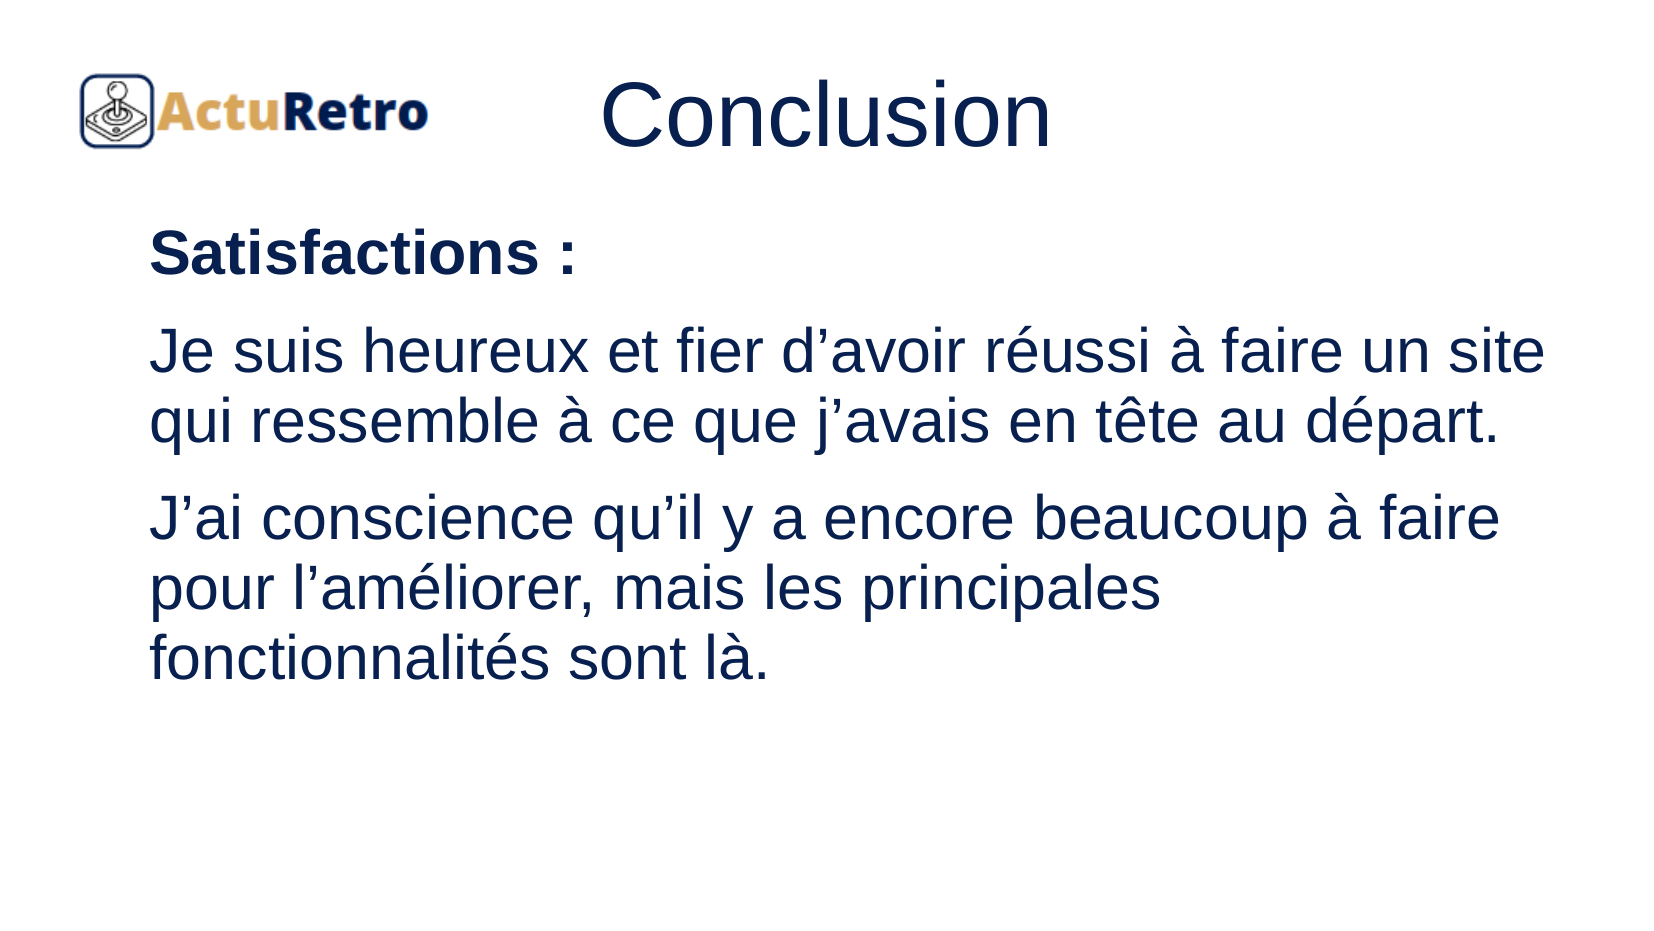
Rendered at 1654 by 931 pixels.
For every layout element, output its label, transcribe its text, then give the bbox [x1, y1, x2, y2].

title Conclusion [82, 37, 1571, 193]
list Satisfactions : Je suis heureux et fier d’avoir réussi à faire un site qui ressemble à ce que j’avais en tête au départ. J’ai conscience qu’il y a encore beaucoup à faire pour l’améliorer, mais les principales fonctionnalités sont là. [82, 217, 1571, 758]
picture [75, 69, 434, 154]
